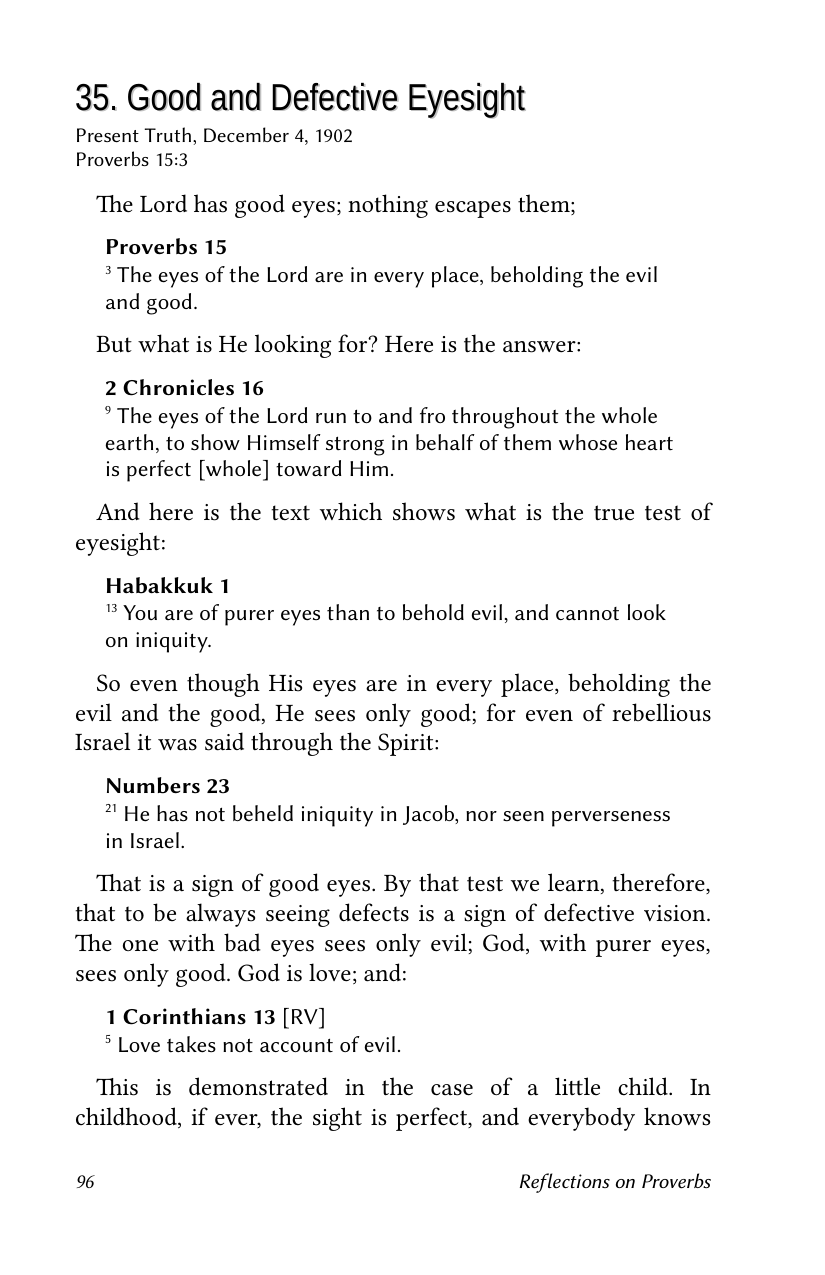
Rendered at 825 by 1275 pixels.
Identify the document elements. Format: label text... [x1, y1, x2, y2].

text But what is He looking for? Here is the answer: [75, 330, 712, 359]
text Numbers 23 [105, 773, 712, 799]
text So even though His eyes are in every place, beholding the evil and the good, He sees only good; for even of rebellious Israel it was said through the Spirit: [75, 669, 712, 757]
text 21 He has not beheld iniquity in Jacob, nor seen perverseness in Israel. [105, 801, 682, 854]
text This is demonstrated in the case of a little child. In childhood, if ever, the sight is perfect, and everybody knows [75, 1073, 712, 1132]
title Good and Defective Eyesight [75, 75, 712, 118]
text Habakkuk 1 [105, 573, 712, 599]
text And here is the text which shows what is the true test of eyesight: [75, 498, 712, 556]
text 13 You are of purer eyes than to behold evil, and cannot look on iniquity. [105, 600, 682, 653]
text 1 Corinthians 13 [RV] [105, 1004, 712, 1030]
text 5 Love takes not account of evil. [105, 1031, 682, 1058]
text That is a sign of good eyes. By that test we learn, therefore, that to be always seeing defects is a sign of defective vision. The one with bad eyes sees only evil; God, with purer eyes, sees only good. God is love; and: [75, 869, 712, 987]
text 3 The eyes of the Lord are in every place, beholding the evil and good. [105, 262, 682, 315]
text The Lord has good eyes; nothing escapes them; [75, 189, 712, 218]
text 9 The eyes of the Lord run to and fro throughout the whole earth, to show Himself strong in behalf of them whose heart is perfect [whole] toward Him. [105, 403, 682, 482]
text Present Truth, December 4, 1902 [75, 124, 712, 148]
text Proverbs 15 [105, 234, 712, 261]
text Proverbs 15:3 [75, 148, 712, 172]
text 2 Chronicles 16 [105, 375, 712, 401]
